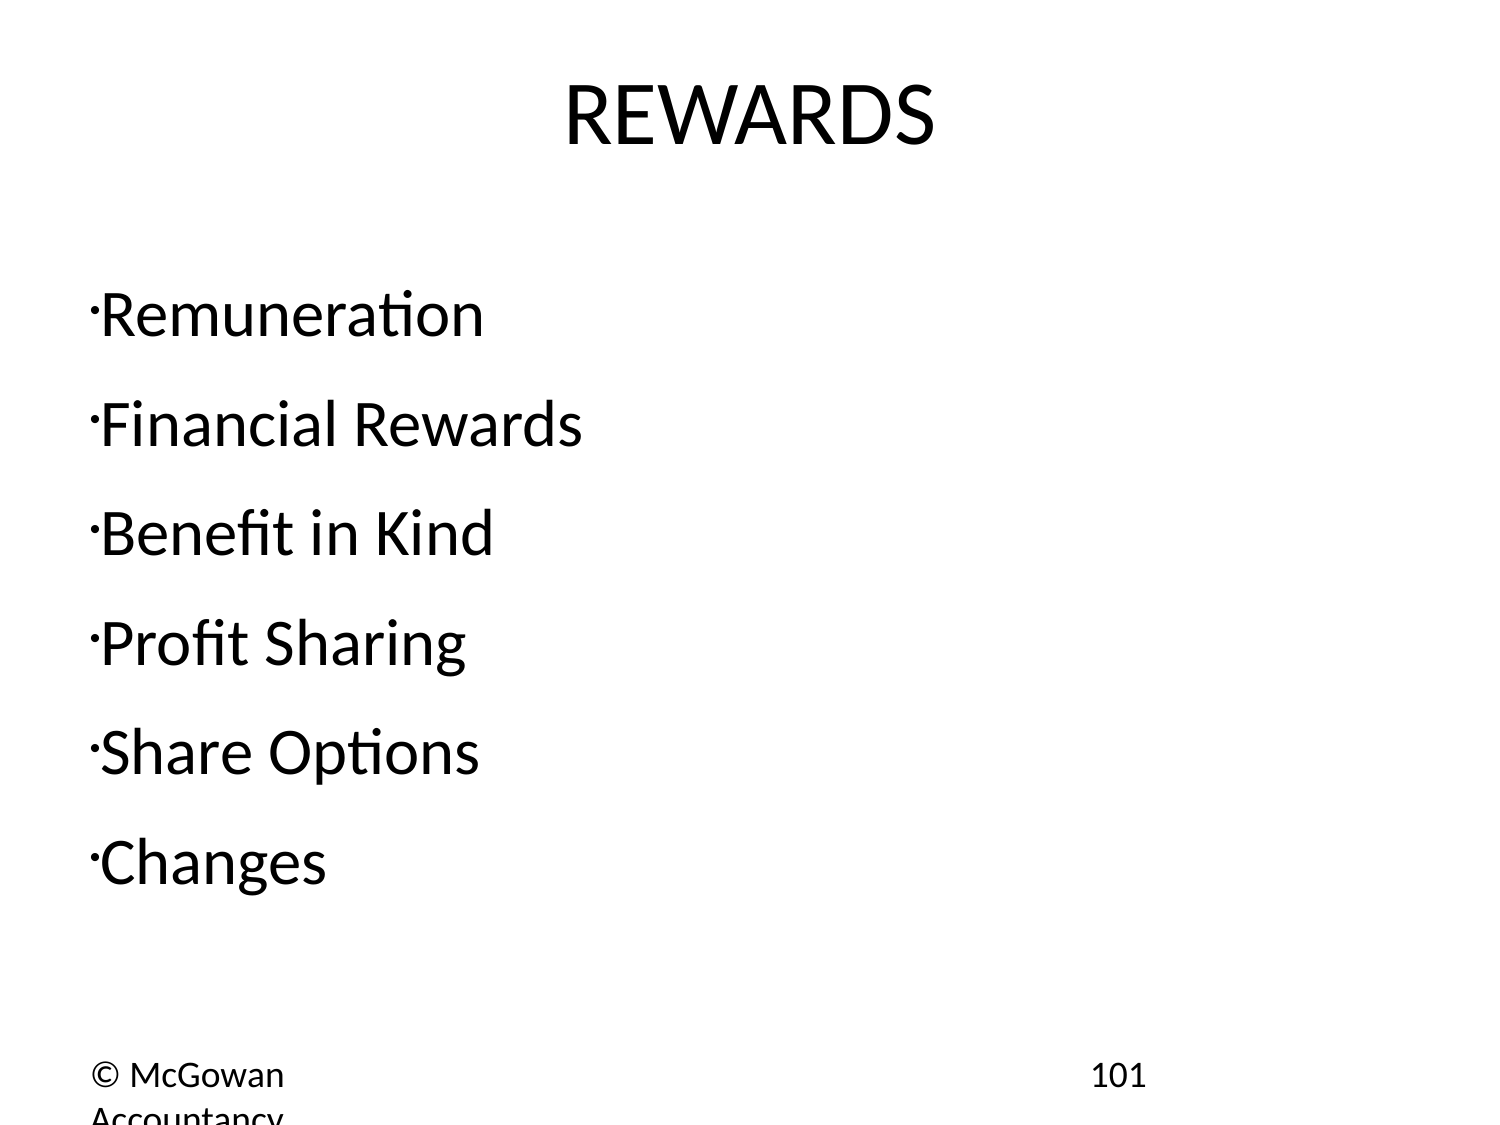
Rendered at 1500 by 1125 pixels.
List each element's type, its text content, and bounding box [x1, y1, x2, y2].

text_box © McGowan Accountancy Services [75, 1042, 425, 1103]
list Remuneration Financial Rewards Benefit in Kind Profit Sharing Share Options Changes [75, 262, 1425, 1005]
title REWARDS [75, 45, 1425, 233]
text_box [1074, 1042, 1425, 1103]
